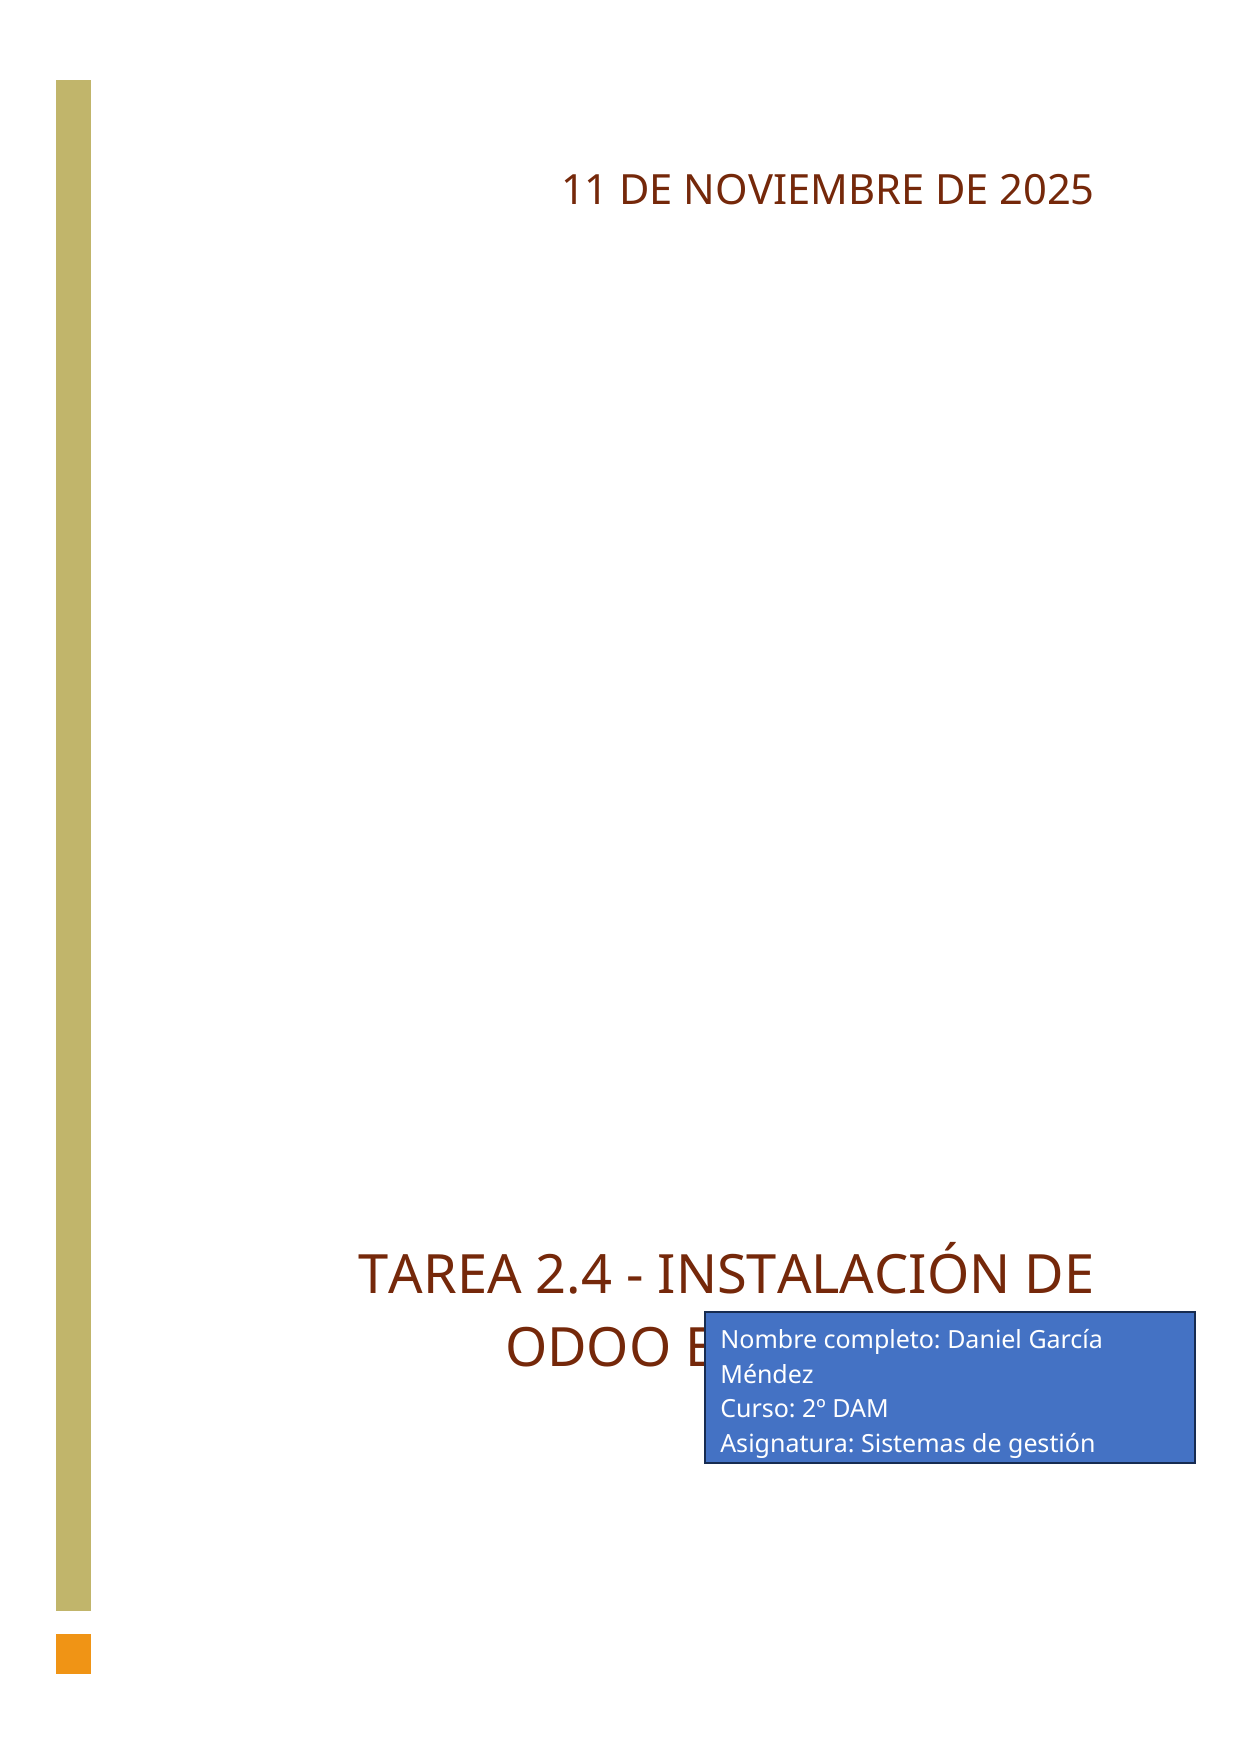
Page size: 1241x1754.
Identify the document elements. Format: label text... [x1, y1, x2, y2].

text 11 de noviembre de 2025 [186, 159, 1095, 209]
text TAREA 2.4 - Instalación de Odoo ERP en Docker [186, 1235, 1095, 1383]
